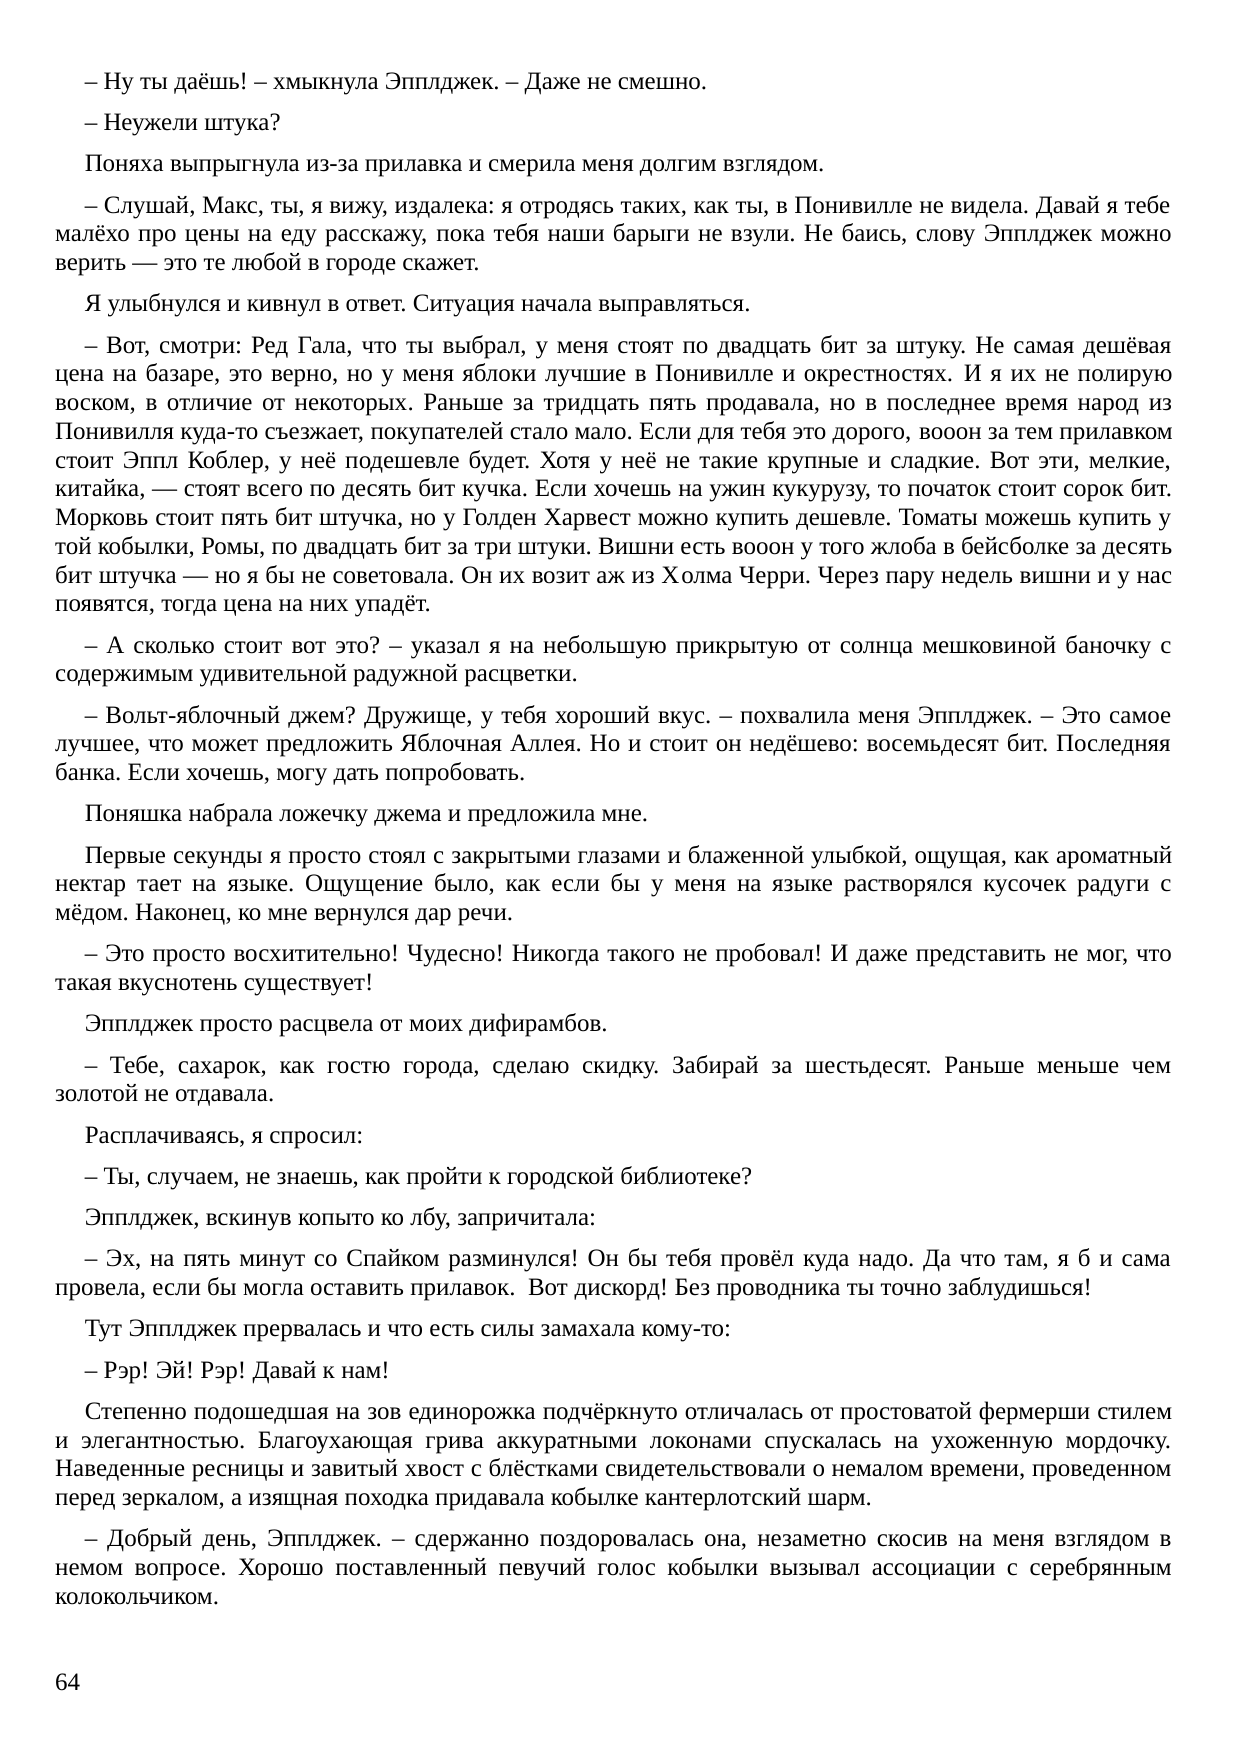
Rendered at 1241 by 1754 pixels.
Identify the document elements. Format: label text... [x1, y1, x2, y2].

text – Вольт-яблочный джем? Дружище, у тебя хороший вкус. – похвалила меня Эпплджек. – Это самое лучшее, что может предложить Яблочная Аллея. Но и стоит он недёшево: восемьдесят бит. Последняя банка. Если хочешь, могу дать попробовать. [55, 700, 1173, 786]
text – Добрый день, Эпплджек. – сдержанно поздоровалась она, незаметно скосив на меня взглядом в немом вопросе. Хорошо поставленный певучий голос кобылки вызывал ассоциации с серебрянным колокольчиком. [55, 1523, 1173, 1610]
text Тут Эпплджек прервалась и что есть силы замахала кому-то: [55, 1313, 1173, 1342]
text Поняшка набрала ложечку джема и предложила мне. [55, 798, 1173, 827]
text – Вот, смотри: Ред Гала, что ты выбрал, у меня стоят по двадцать бит за штуку. Не самая дешёвая цена на базаре, это верно, но у меня яблоки лучшие в Понивилле и окрестностях. И я их не полирую воском, в отличие от некоторых. Раньше за тридцать пять продавала, но в последнее время народ из Понивилля куда-то съезжает, покупателей стало мало. Если для тебя это дорого, вооон за тем прилавком стоит Эппл Коблер, у неё подешевле будет. Хотя у неё не такие крупные и сладкие. Вот эти, мелкие, китайка, — стоят всего по десять бит кучка. Если хочешь на ужин кукурузу, то початок стоит сорок бит. Морковь стоит пять бит штучка, но у Голден Харвест можно купить дешевле. Томаты можешь купить у той кобылки, Ромы, по двадцать бит за три штуки. Вишни есть вооон у того жлоба в бейсболке за десять бит штучка — но я бы не советовала. Он их возит аж из Холма Черри. Через пару недель вишни и у нас появятся, тогда цена на них упадёт. [55, 330, 1173, 617]
text – Тебе, сахарок, как гостю города, сделаю скидку. Забирай за шестьдесят. Раньше меньше чем золотой не отдавала. [55, 1050, 1173, 1107]
text Я улыбнулся и кивнул в ответ. Ситуация начала выправляться. [55, 288, 1173, 317]
text – А сколько стоит вот это? – указал я на небольшую прикрытую от солнца мешковиной баночку с содержимым удивительной радужной расцветки. [55, 630, 1173, 687]
text Первые секунды я просто стоял с закрытыми глазами и блаженной улыбкой, ощущая, как ароматный нектар тает на языке. Ощущение было, как если бы у меня на языке растворялся кусочек радуги с мёдом. Наконец, ко мне вернулся дар речи. [55, 840, 1173, 926]
text Эпплджек просто расцвела от моих дифирамбов. [55, 1008, 1173, 1037]
text Расплачиваясь, я спросил: [55, 1120, 1173, 1148]
text Поняха выпрыгнула из-за прилавка и смерила меня долгим взглядом. [55, 148, 1173, 177]
text – Ты, случаем, не знаешь, как пройти к городской библиотеке? [55, 1161, 1173, 1190]
text – Неужели штука? [55, 107, 1173, 136]
text – Эх, на пять минут со Спайком разминулся! Он бы тебя провёл куда надо. Да что там, я б и сама провела, если бы могла оставить прилавок. Вот дискорд! Без проводника ты точно заблудишься! [55, 1243, 1173, 1301]
text Эпплджек, вскинув копыто ко лбу, запричитала: [55, 1202, 1173, 1231]
text – Это просто восхитительно! Чудесно! Никогда такого не пробовал! И даже представить не мог, что такая вкуснотень существует! [55, 938, 1173, 996]
text – Слушай, Макс, ты, я вижу, издалека: я отродясь таких, как ты, в Понивилле не видела. Давай я тебе малёхо про цены на еду расскажу, пока тебя наши барыги не взули. Не баись, слову Эпплджек можно верить — это те любой в городе скажет. [55, 190, 1173, 276]
text – Рэр! Эй! Рэр! Давай к нам! [55, 1355, 1173, 1383]
text Степенно подошедшая на зов единорожка подчёркнуто отличалась от простоватой фермерши стилем и элегантностью. Благоухающая грива аккуратными локонами спускалась на ухоженную мордочку. Наведенные ресницы и завитый хвост с блёстками свидетельствовали о немалом времени, проведенном перед зеркалом, а изящная походка придавала кобылке кантерлотский шарм. [55, 1396, 1173, 1511]
text – Ну ты даёшь! – хмыкнула Эпплджек. – Даже не смешно. [55, 66, 1173, 95]
